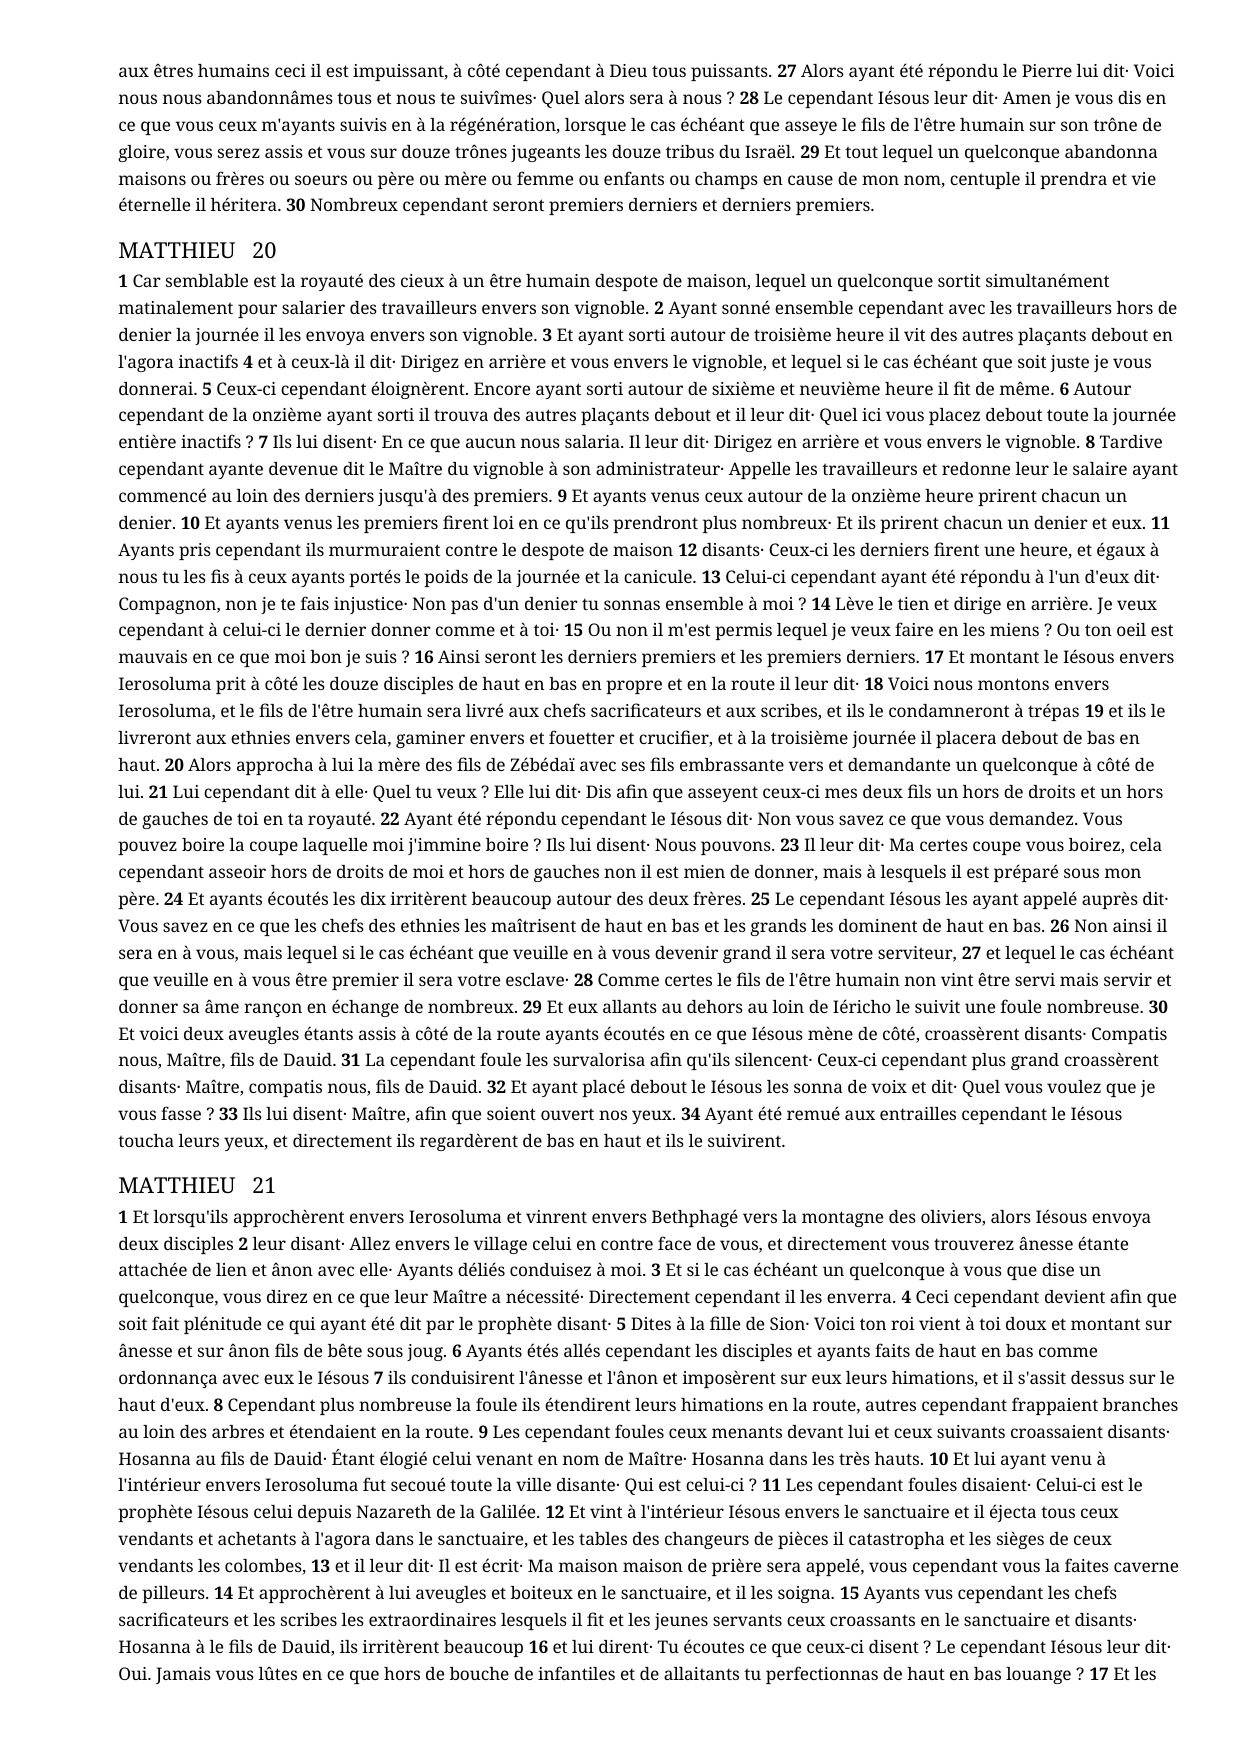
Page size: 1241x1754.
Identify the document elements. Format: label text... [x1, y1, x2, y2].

text MATTHIEU 20 [118, 235, 1181, 265]
text aux êtres humains ceci il est impuissant, à côté cependant à Dieu tous puissants. 27 Alors ayant été répondu le Pierre lui dit· Voici nous nous abandonnâmes tous et nous te suivîmes· Quel alors sera à nous ? 28 Le cependant Iésous leur dit· Amen je vous dis en ce que vous ceux m'ayants suivis en à la régénération, lorsque le cas échéant que asseye le fils de l'être humain sur son trône de gloire, vous serez assis et vous sur douze trônes jugeants les douze tribus du Israël. 29 Et tout lequel un quelconque abandonna maisons ou frères ou soeurs ou père ou mère ou femme ou enfants ou champs en cause de mon nom, centuple il prendra et vie éternelle il héritera. 30 Nombreux cependant seront premiers derniers et derniers premiers. [118, 59, 1181, 217]
text 1 Et lorsqu'ils approchèrent envers Ierosoluma et vinrent envers Bethphagé vers la montagne des oliviers, alors Iésous envoya deux disciples 2 leur disant· Allez envers le village celui en contre face de vous, et directement vous trouverez ânesse étante attachée de lien et ânon avec elle· Ayants déliés conduisez à moi. 3 Et si le cas échéant un quelconque à vous que dise un quelconque, vous direz en ce que leur Maître a nécessité· Directement cependant il les enverra. 4 Ceci cependant devient afin que soit fait plénitude ce qui ayant été dit par le prophète disant· 5 Dites à la fille de Sion· Voici ton roi vient à toi doux et montant sur ânesse et sur ânon fils de bête sous joug. 6 Ayants étés allés cependant les disciples et ayants faits de haut en bas comme ordonnança avec eux le Iésous 7 ils conduisirent l'ânesse et l'ânon et imposèrent sur eux leurs himations, et il s'assit dessus sur le haut d'eux. 8 Cependant plus nombreuse la foule ils étendirent leurs himations en la route, autres cependant frappaient branches au loin des arbres et étendaient en la route. 9 Les cependant foules ceux menants devant lui et ceux suivants croassaient disants· Hosanna au fils de Dauid· Étant élogié celui venant en nom de Maître· Hosanna dans les très hauts. 10 Et lui ayant venu à l'intérieur envers Ierosoluma fut secoué toute la ville disante· Qui est celui-ci ? 11 Les cependant foules disaient· Celui-ci est le prophète Iésous celui depuis Nazareth de la Galilée. 12 Et vint à l'intérieur Iésous envers le sanctuaire et il éjecta tous ceux vendants et achetants à l'agora dans le sanctuaire, et les tables des changeurs de pièces il catastropha et les sièges de ceux vendants les colombes, 13 et il leur dit· Il est écrit· Ma maison maison de prière sera appelé, vous cependant vous la faites caverne de pilleurs. 14 Et approchèrent à lui aveugles et boiteux en le sanctuaire, et il les soigna. 15 Ayants vus cependant les chefs sacrificateurs et les scribes les extraordinaires lesquels il fit et les jeunes servants ceux croassants en le sanctuaire et disants· Hosanna à le fils de Dauid, ils irritèrent beaucoup 16 et lui dirent· Tu écoutes ce que ceux-ci disent ? Le cependant Iésous leur dit· Oui. Jamais vous lûtes en ce que hors de bouche de infantiles et de allaitants tu perfectionnas de haut en bas louange ? 17 Et les [118, 1205, 1181, 1685]
text MATTHIEU 21 [118, 1171, 1181, 1200]
text 1 Car semblable est la royauté des cieux à un être humain despote de maison, lequel un quelconque sortit simultanément matinalement pour salarier des travailleurs envers son vignoble. 2 Ayant sonné ensemble cependant avec les travailleurs hors de denier la journée il les envoya envers son vignoble. 3 Et ayant sorti autour de troisième heure il vit des autres plaçants debout en l'agora inactifs 4 et à ceux-là il dit· Dirigez en arrière et vous envers le vignoble, et lequel si le cas échéant que soit juste je vous donnerai. 5 Ceux-ci cependant éloignèrent. Encore ayant sorti autour de sixième et neuvième heure il fit de même. 6 Autour cependant de la onzième ayant sorti il trouva des autres plaçants debout et il leur dit· Quel ici vous placez debout toute la journée entière inactifs ? 7 Ils lui disent· En ce que aucun nous salaria. Il leur dit· Dirigez en arrière et vous envers le vignoble. 8 Tardive cependant ayante devenue dit le Maître du vignoble à son administrateur· Appelle les travailleurs et redonne leur le salaire ayant commencé au loin des derniers jusqu'à des premiers. 9 Et ayants venus ceux autour de la onzième heure prirent chacun un denier. 10 Et ayants venus les premiers firent loi en ce qu'ils prendront plus nombreux· Et ils prirent chacun un denier et eux. 11 Ayants pris cependant ils murmuraient contre le despote de maison 12 disants· Ceux-ci les derniers firent une heure, et égaux à nous tu les fis à ceux ayants portés le poids de la journée et la canicule. 13 Celui-ci cependant ayant été répondu à l'un d'eux dit· Compagnon, non je te fais injustice· Non pas d'un denier tu sonnas ensemble à moi ? 14 Lève le tien et dirige en arrière. Je veux cependant à celui-ci le dernier donner comme et à toi· 15 Ou non il m'est permis lequel je veux faire en les miens ? Ou ton oeil est mauvais en ce que moi bon je suis ? 16 Ainsi seront les derniers premiers et les premiers derniers. 17 Et montant le Iésous envers Ierosoluma prit à côté les douze disciples de haut en bas en propre et en la route il leur dit· 18 Voici nous montons envers Ierosoluma, et le fils de l'être humain sera livré aux chefs sacrificateurs et aux scribes, et ils le condamneront à trépas 19 et ils le livreront aux ethnies envers cela, gaminer envers et fouetter et crucifier, et à la troisième journée il placera debout de bas en haut. 20 Alors approcha à lui la mère des fils de Zébédaï avec ses fils embrassante vers et demandante un quelconque à côté de lui. 21 Lui cependant dit à elle· Quel tu veux ? Elle lui dit· Dis afin que asseyent ceux-ci mes deux fils un hors de droits et un hors de gauches de toi en ta royauté. 22 Ayant été répondu cependant le Iésous dit· Non vous savez ce que vous demandez. Vous pouvez boire la coupe laquelle moi j'immine boire ? Ils lui disent· Nous pouvons. 23 Il leur dit· Ma certes coupe vous boirez, cela cependant asseoir hors de droits de moi et hors de gauches non il est mien de donner, mais à lesquels il est préparé sous mon père. 24 Et ayants écoutés les dix irritèrent beaucoup autour des deux frères. 25 Le cependant Iésous les ayant appelé auprès dit· Vous savez en ce que les chefs des ethnies les maîtrisent de haut en bas et les grands les dominent de haut en bas. 26 Non ainsi il sera en à vous, mais lequel si le cas échéant que veuille en à vous devenir grand il sera votre serviteur, 27 et lequel le cas échéant que veuille en à vous être premier il sera votre esclave· 28 Comme certes le fils de l'être humain non vint être servi mais servir et donner sa âme rançon en échange de nombreux. 29 Et eux allants au dehors au loin de Iéricho le suivit une foule nombreuse. 30 Et voici deux aveugles étants assis à côté de la route ayants écoutés en ce que Iésous mène de côté, croassèrent disants· Compatis nous, Maître, fils de Dauid. 31 La cependant foule les survalorisa afin qu'ils silencent· Ceux-ci cependant plus grand croassèrent disants· Maître, compatis nous, fils de Dauid. 32 Et ayant placé debout le Iésous les sonna de voix et dit· Quel vous voulez que je vous fasse ? 33 Ils lui disent· Maître, afin que soient ouvert nos yeux. 34 Ayant été remué aux entrailles cependant le Iésous toucha leurs yeux, et directement ils regardèrent de bas en haut et ils le suivirent. [118, 269, 1181, 1152]
